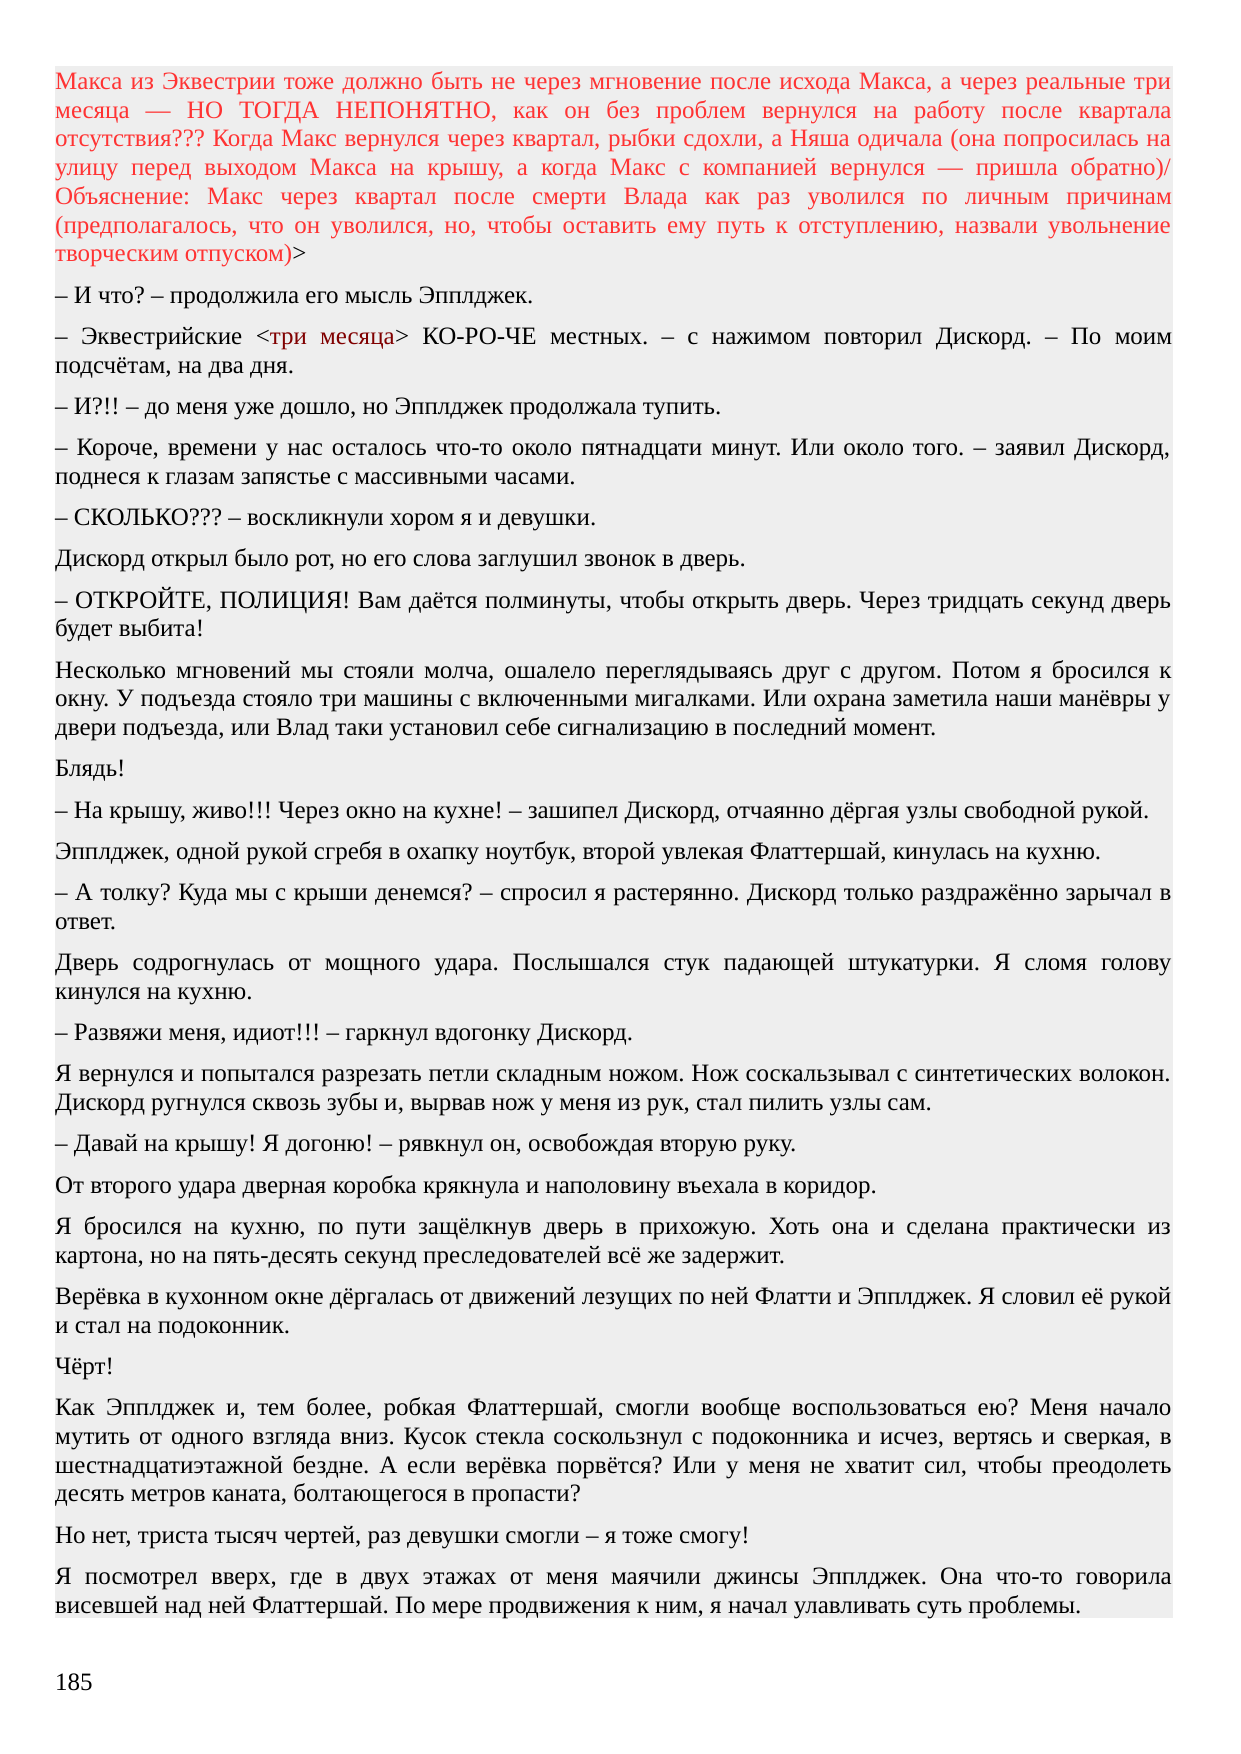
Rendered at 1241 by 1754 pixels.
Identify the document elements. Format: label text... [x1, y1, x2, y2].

text – Эквестрийские <три месяца> КО-РО-ЧЕ местных. – с нажимом повторил Дискорд. – По моим подсчётам, на два дня. [55, 321, 1173, 378]
text Несколько мгновений мы стояли молча, ошалело переглядываясь друг с другом. Потом я бросился к окну. У подъезда стояло три машины с включенными мигалками. Или охрана заметила наши манёвры у двери подъезда, или Влад таки установил себе сигнализацию в последний момент. [55, 655, 1173, 741]
text – ОТКРОЙТЕ, ПОЛИЦИЯ! Вам даётся полминуты, чтобы открыть дверь. Через тридцать секунд дверь будет выбита! [55, 585, 1173, 642]
text Чёрт! [55, 1351, 1173, 1380]
text Дверь содрогнулась от мощного удара. Послышался стук падающей штукатурки. Я сломя голову кинулся на кухню. [55, 947, 1173, 1005]
text Эпплджек, одной рукой сгребя в охапку ноутбук, второй увлекая Флаттершай, кинулась на кухню. [55, 836, 1173, 865]
text Я бросился на кухню, по пути защёлкнув дверь в прихожую. Хоть она и сделана практически из картона, но на пять-десять секунд преследователей всё же задержит. [55, 1211, 1173, 1268]
text Я посмотрел вверх, где в двух этажах от меня маячили джинсы Эпплджек. Она что-то говорила висевшей над ней Флаттершай. По мере продвижения к ним, я начал улавливать суть проблемы. [55, 1561, 1173, 1618]
text – Давай на крышу! Я догоню! – рявкнул он, освобождая вторую руку. [55, 1128, 1173, 1157]
text – На крышу, живо!!! Через окно на кухне! – зашипел Дискорд, отчаянно дёргая узлы свободной рукой. [55, 795, 1173, 823]
text – Развяжи меня, идиот!!! – гаркнул вдогонку Дискорд. [55, 1017, 1173, 1046]
text – СКОЛЬКО??? – воскликнули хором я и девушки. [55, 502, 1173, 531]
text Блядь! [55, 753, 1173, 782]
text Макса из Эквестрии тоже должно быть не через мгновение после исхода Макса, а через реальные три месяца — НО ТОГДА НЕПОНЯТНО, как он без проблем вернулся на работу после квартала отсутствия??? Когда Макс вернулся через квартал, рыбки сдохли, а Няша одичала (она попросилась на улицу перед выходом Макса на крышу, а когда Макс с компанией вернулся — пришла обратно)/ Объяснение: Макс через квартал после смерти Влада как раз уволился по личным причинам (предполагалось, что он уволился, но, чтобы оставить ему путь к отступлению, назвали увольнение творческим отпуском)> [55, 66, 1173, 267]
text – Короче, времени у нас осталось что-то около пятнадцати минут. Или около того. – заявил Дискорд, поднеся к глазам запястье с массивными часами. [55, 432, 1173, 490]
text Но нет, триста тысяч чертей, раз девушки смогли – я тоже смогу! [55, 1520, 1173, 1548]
text Верёвка в кухонном окне дёргалась от движений лезущих по ней Флатти и Эпплджек. Я словил её рукой и стал на подоконник. [55, 1281, 1173, 1338]
text – И?!! – до меня уже дошло, но Эпплджек продолжала тупить. [55, 391, 1173, 420]
text Как Эпплджек и, тем более, робкая Флаттершай, смогли вообще воспользоваться ею? Меня начало мутить от одного взгляда вниз. Кусок стекла соскользнул с подоконника и исчез, вертясь и сверкая, в шестнадцатиэтажной бездне. А если верёвка порвётся? Или у меня не хватит сил, чтобы преодолеть десять метров каната, болтающегося в пропасти? [55, 1392, 1173, 1507]
text – А толку? Куда мы с крыши денемся? – спросил я растерянно. Дискорд только раздражённо зарычал в ответ. [55, 877, 1173, 935]
text От второго удара дверная коробка крякнула и наполовину въехала в коридор. [55, 1170, 1173, 1198]
text – И что? – продолжила его мысль Эпплджек. [55, 280, 1173, 308]
text Я вернулся и попытался разрезать петли складным ножом. Нож соскальзывал с синтетических волокон. Дискорд ругнулся сквозь зубы и, вырвав нож у меня из рук, стал пилить узлы сам. [55, 1058, 1173, 1116]
text Дискорд открыл было рот, но его слова заглушил звонок в дверь. [55, 543, 1173, 572]
